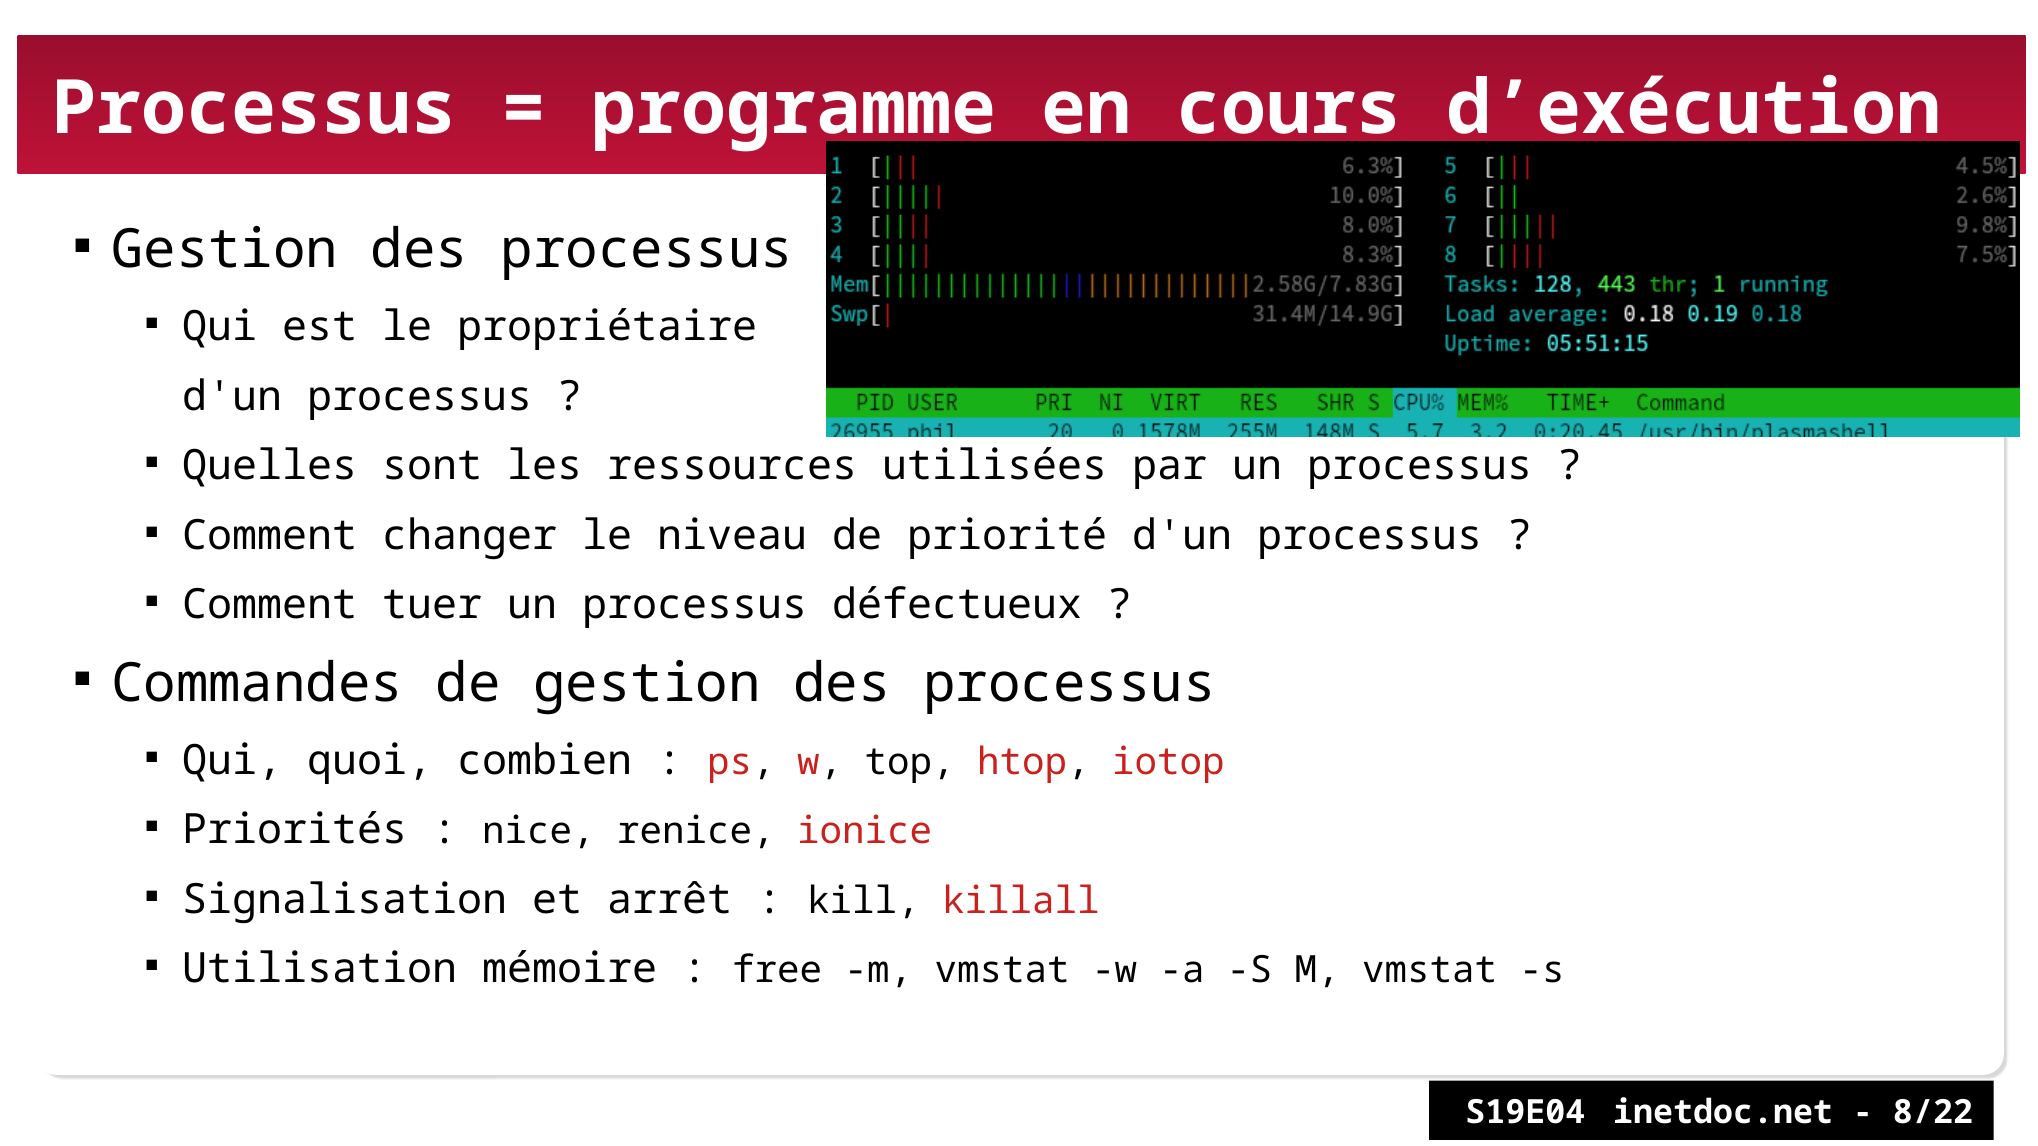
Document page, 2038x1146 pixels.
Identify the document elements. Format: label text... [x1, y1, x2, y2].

text_box Gestion des processus Qui est le propriétaire d'un processus ? Quelles sont les ressources utilisées par un processus ? Comment changer le niveau de priorité d'un processus ? Comment tuer un processus défectueux ? Commandes de gestion des processus Qui, quoi, combien : ps, w, top, htop, iotop Priorités : nice, renice, ionice Signalisation et arrêt : kill, killall Utilisation mémoire : free -m, vmstat -w -a -S M, vmstat -s [35, 188, 2004, 1075]
text_box Processus = programme en cours d’exécution [17, 35, 2026, 174]
text_box S19E04 inetdoc.net - <numéro>/22 [1429, 1080, 1994, 1140]
picture [826, 141, 2020, 438]
